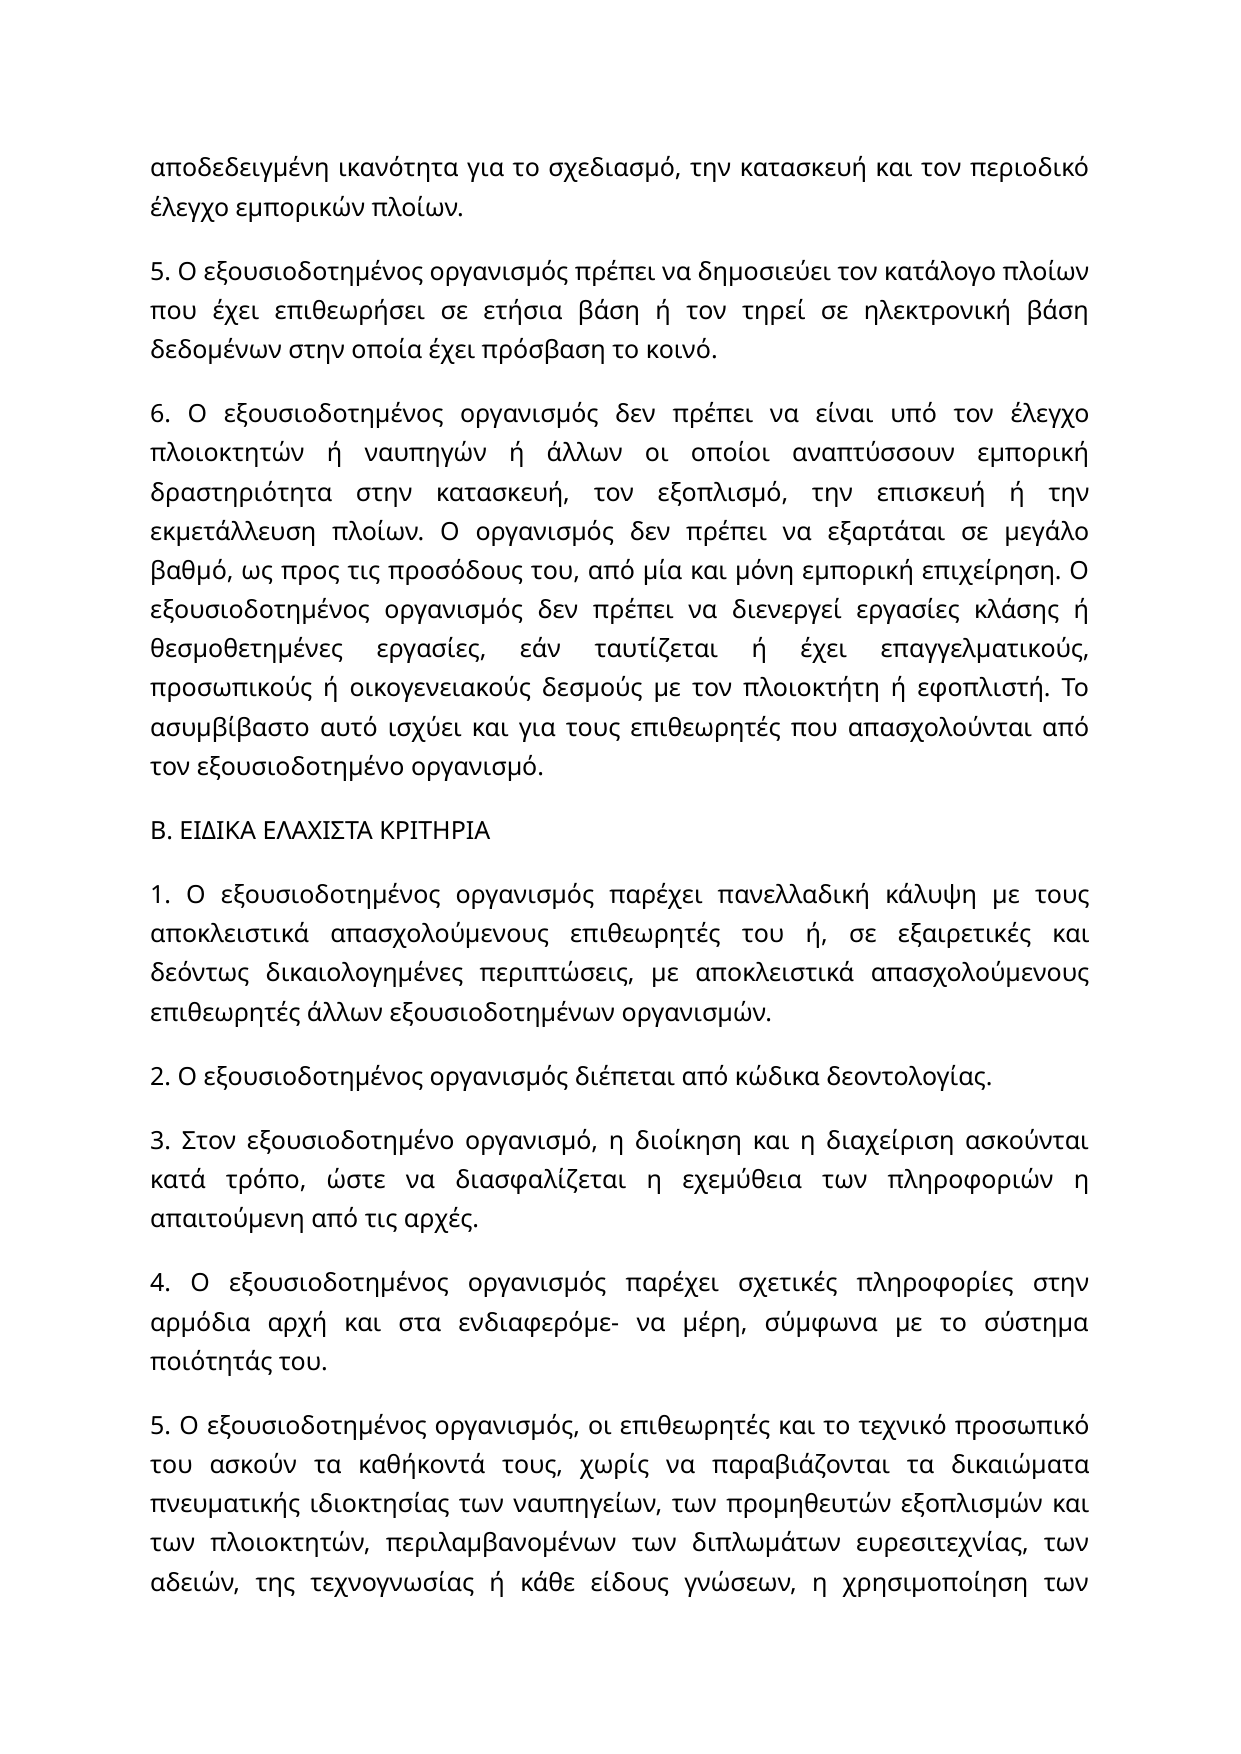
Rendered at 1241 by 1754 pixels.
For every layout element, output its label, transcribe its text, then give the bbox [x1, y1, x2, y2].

text B. ΕΙΔΙΚΑ ΕΛΑΧΙΣΤΑ ΚΡΙΤΗΡΙΑ [150, 812, 1090, 847]
text 2. Ο εξουσιοδοτημένος οργανισμός διέπεται από κώδικα δεοντολογίας. [150, 1058, 1090, 1092]
text 5. Ο εξουσιοδοτημένος οργανισμός πρέπει να δημοσιεύει τον κατάλογο πλοίων που έχει επιθεωρήσει σε ετήσια βάση ή τον τηρεί σε ηλεκτρονική βάση δεδομένων στην οποία έχει πρόσβαση το κοινό. [150, 253, 1090, 366]
text 6. Ο εξουσιοδοτημένος οργανισμός δεν πρέπει να είναι υπό τον έλεγχο πλοιοκτητών ή ναυπηγών ή άλλων οι οποίοι αναπτύσσουν εμπορική δραστηριότητα στην κατασκευή, τον εξοπλισμό, την επισκευή ή την εκμετάλλευση πλοίων. Ο οργανισμός δεν πρέπει να εξαρτάται σε μεγάλο βαθμό, ως προς τις προσόδους του, από μία και μόνη εμπορική επιχείρηση. Ο εξουσιοδοτημένος οργανισμός δεν πρέπει να διενεργεί εργασίες κλάσης ή θεσμοθετημένες εργασίες, εάν ταυτίζεται ή έχει επαγγελματικούς, προσωπικούς ή οικογενειακούς δεσμούς με τον πλοιοκτήτη ή εφοπλιστή. Το ασυμβίβαστο αυτό ισχύει και για τους επιθεωρητές που απασχολούνται από τον εξουσιοδοτημένο οργανισμό. [150, 396, 1090, 782]
text 5. Ο εξουσιοδοτημένος οργανισμός, οι επιθεωρητές και το τεχνικό προσωπικό του ασκούν τα καθήκοντά τους, χωρίς να παραβιάζονται τα δικαιώματα πνευματικής ιδιοκτησίας των ναυπηγείων, των προμηθευτών εξοπλισμών και των πλοιοκτητών, περιλαμβανομένων των διπλωμάτων ευρεσιτεχνίας, των αδειών, της τεχνογνωσίας ή κάθε είδους γνώσεων, η χρησιμοποίηση των [150, 1407, 1090, 1598]
text 3. Στον εξουσιοδοτημένο οργανισμό, η διοίκηση και η διαχείριση ασκούνται κατά τρόπο, ώστε να διασφαλίζεται η εχεμύθεια των πληροφοριών η απαιτούμενη από τις αρχές. [150, 1122, 1090, 1235]
text αποδεδειγμένη ικανότητα για το σχεδιασμό, την κατασκευή και τον περιοδικό έλεγχο εμπορικών πλοίων. [150, 150, 1090, 223]
text 4. Ο εξουσιοδοτημένος οργανισμός παρέχει σχετικές πληροφορίες στην αρμόδια αρχή και στα ενδιαφερόμε- να μέρη, σύμφωνα με το σύστημα ποιότητάς του. [150, 1265, 1090, 1377]
text 1. Ο εξουσιοδοτημένος οργανισμός παρέχει πανελλαδική κάλυψη με τους αποκλειστικά απασχολούμενους επιθεωρητές του ή, σε εξαιρετικές και δεόντως δικαιολογημένες περιπτώσεις, με αποκλειστικά απασχολούμενους επιθεωρητές άλλων εξουσιοδοτημένων οργανισμών. [150, 877, 1090, 1028]
